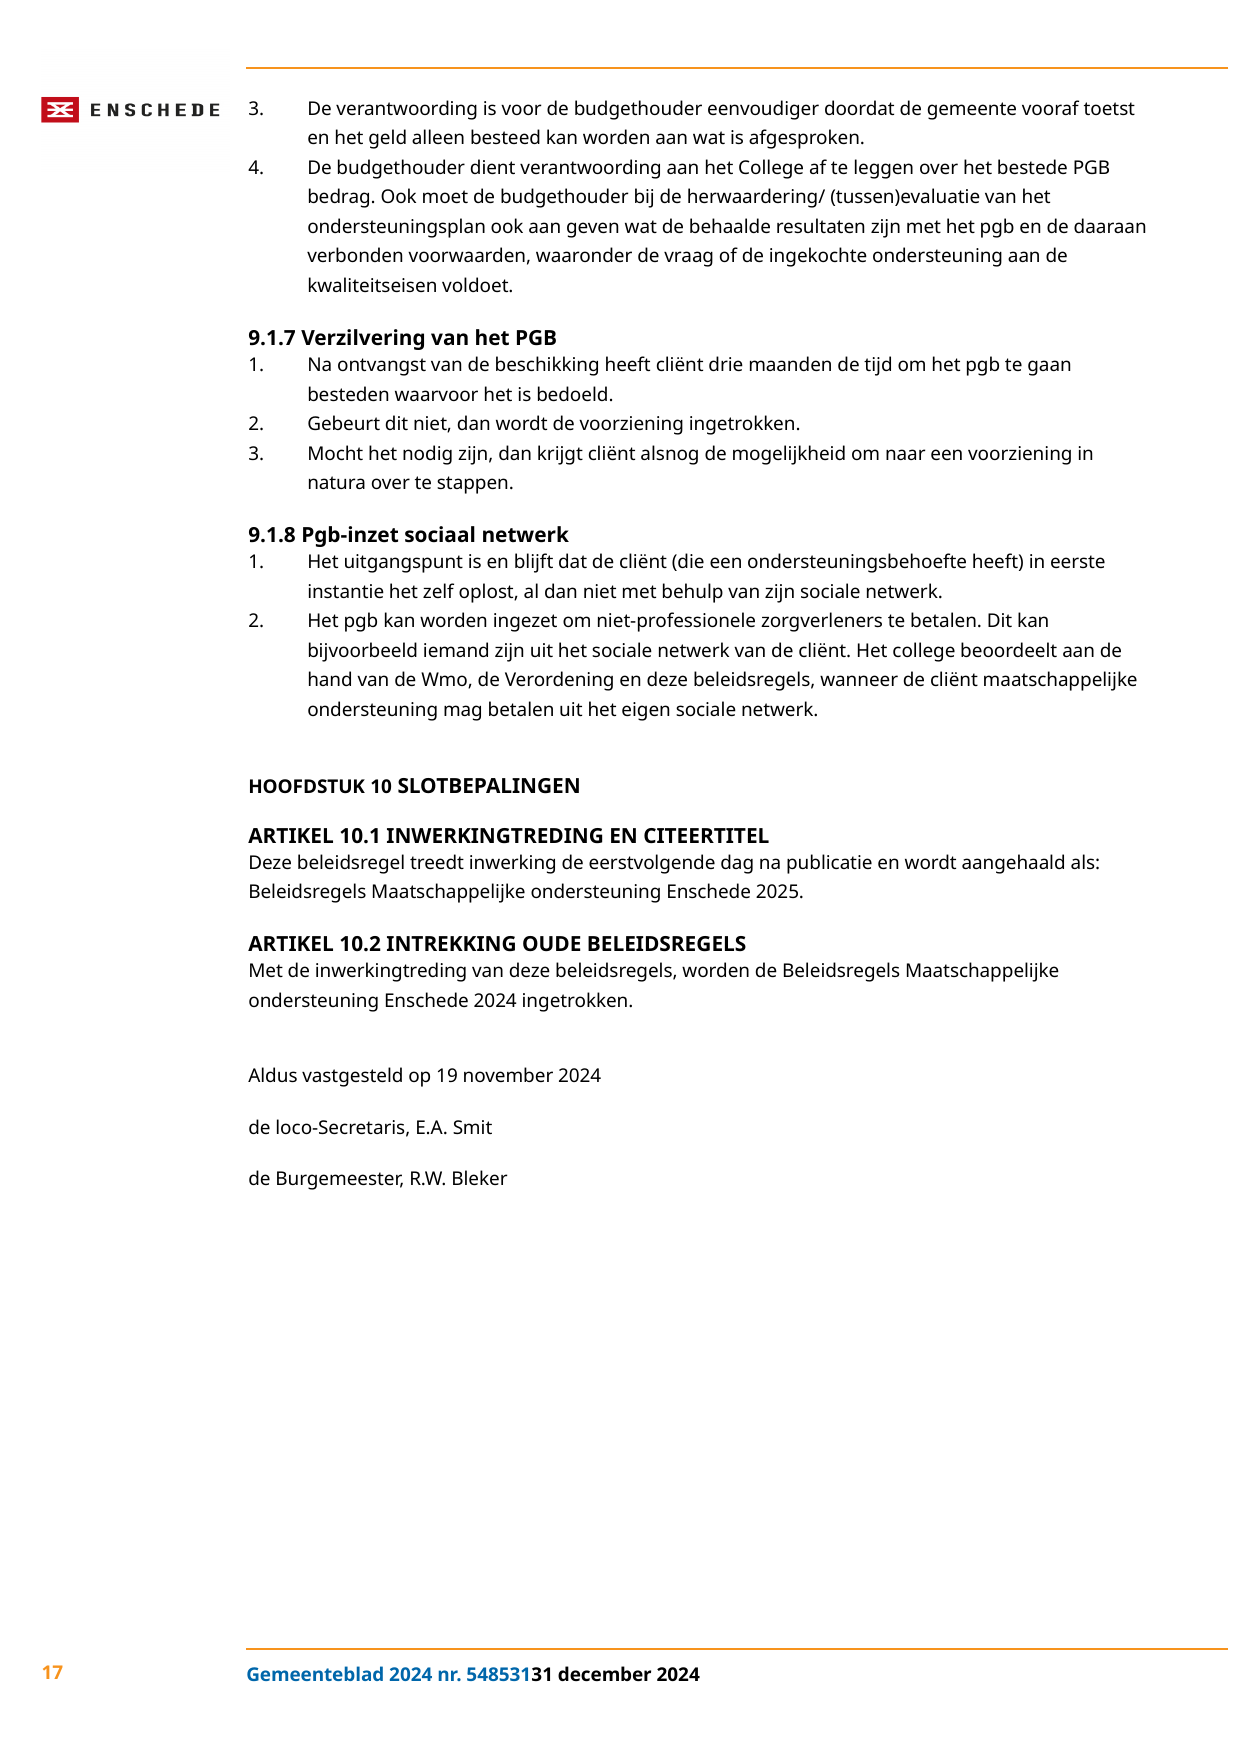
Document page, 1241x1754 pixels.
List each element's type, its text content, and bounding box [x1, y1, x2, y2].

list De verantwoording is voor de budgethouder eenvoudiger doordat de gemeente vooraf toetst en het geld alleen besteed kan worden aan wat is afgesproken. [248, 95, 1152, 150]
list Het uitgangspunt is en blijft dat de cliënt (die een ondersteuningsbehoefte heeft) in eerste instantie het zelf oplost, al dan niet met behulp van zijn sociale netwerk. [248, 548, 1152, 604]
text de loco-Secretaris, E.A. Smit [248, 1114, 1152, 1139]
list Het pgb kan worden ingezet om niet-professionele zorgverleners te betalen. Dit kan bijvoorbeeld iemand zijn uit het sociale netwerk van de cliënt. Het college beoordeelt aan de hand van de Wmo, de Verordening en deze beleidsregels, wanneer de cliënt maatschappelijke ondersteuning mag betalen uit het eigen sociale netwerk. [248, 607, 1152, 722]
list De budgethouder dient verantwoording aan het College af te leggen over het bestede PGB bedrag. Ook moet de budgethouder bij de herwaardering/ (tussen)evaluatie van het ondersteuningsplan ook aan geven wat de behaalde resultaten zijn met het pgb en de daaraan verbonden voorwaarden, waaronder de vraag of de ingekochte ondersteuning aan de kwaliteitseisen voldoet. [248, 154, 1152, 298]
text de Burgemeester, R.W. Bleker [248, 1165, 1152, 1191]
text ARTIKEL 10.1 INWERKINGTREDING EN CITEERTITEL [248, 821, 1152, 849]
text 9.1.7 Verzilvering van het PGB [248, 323, 1152, 351]
picture [41, 47, 231, 172]
text Aldus vastgesteld op 19 november 2024 [248, 1062, 1152, 1088]
list Gebeurt dit niet, dan wordt de voorziening ingetrokken. [248, 410, 1152, 436]
list Na ontvangst van de beschikking heeft cliënt drie maanden de tijd om het pgb te gaan besteden waarvoor het is bedoeld. [248, 351, 1152, 406]
list Mocht het nodig zijn, dan krijgt cliënt alsnog de mogelijkheid om naar een voorziening in natura over te stappen. [248, 440, 1152, 495]
text ARTIKEL 10.2 INTREKKING OUDE BELEIDSREGELS [248, 929, 1152, 958]
text Met de inwerkingtreding van deze beleidsregels, worden de Beleidsregels Maatschappelijke ondersteuning Enschede 2024 ingetrokken. [248, 958, 1152, 1013]
text Deze beleidsregel treedt inwerking de eerstvolgende dag na publicatie en wordt aangehaald als: Beleidsregels Maatschappelijke ondersteuning Enschede 2025. [248, 849, 1152, 904]
text HOOFDSTUK 10 SLOTBEPALINGEN [248, 771, 1152, 800]
text 9.1.8 Pgb-inzet sociaal netwerk [248, 520, 1152, 548]
